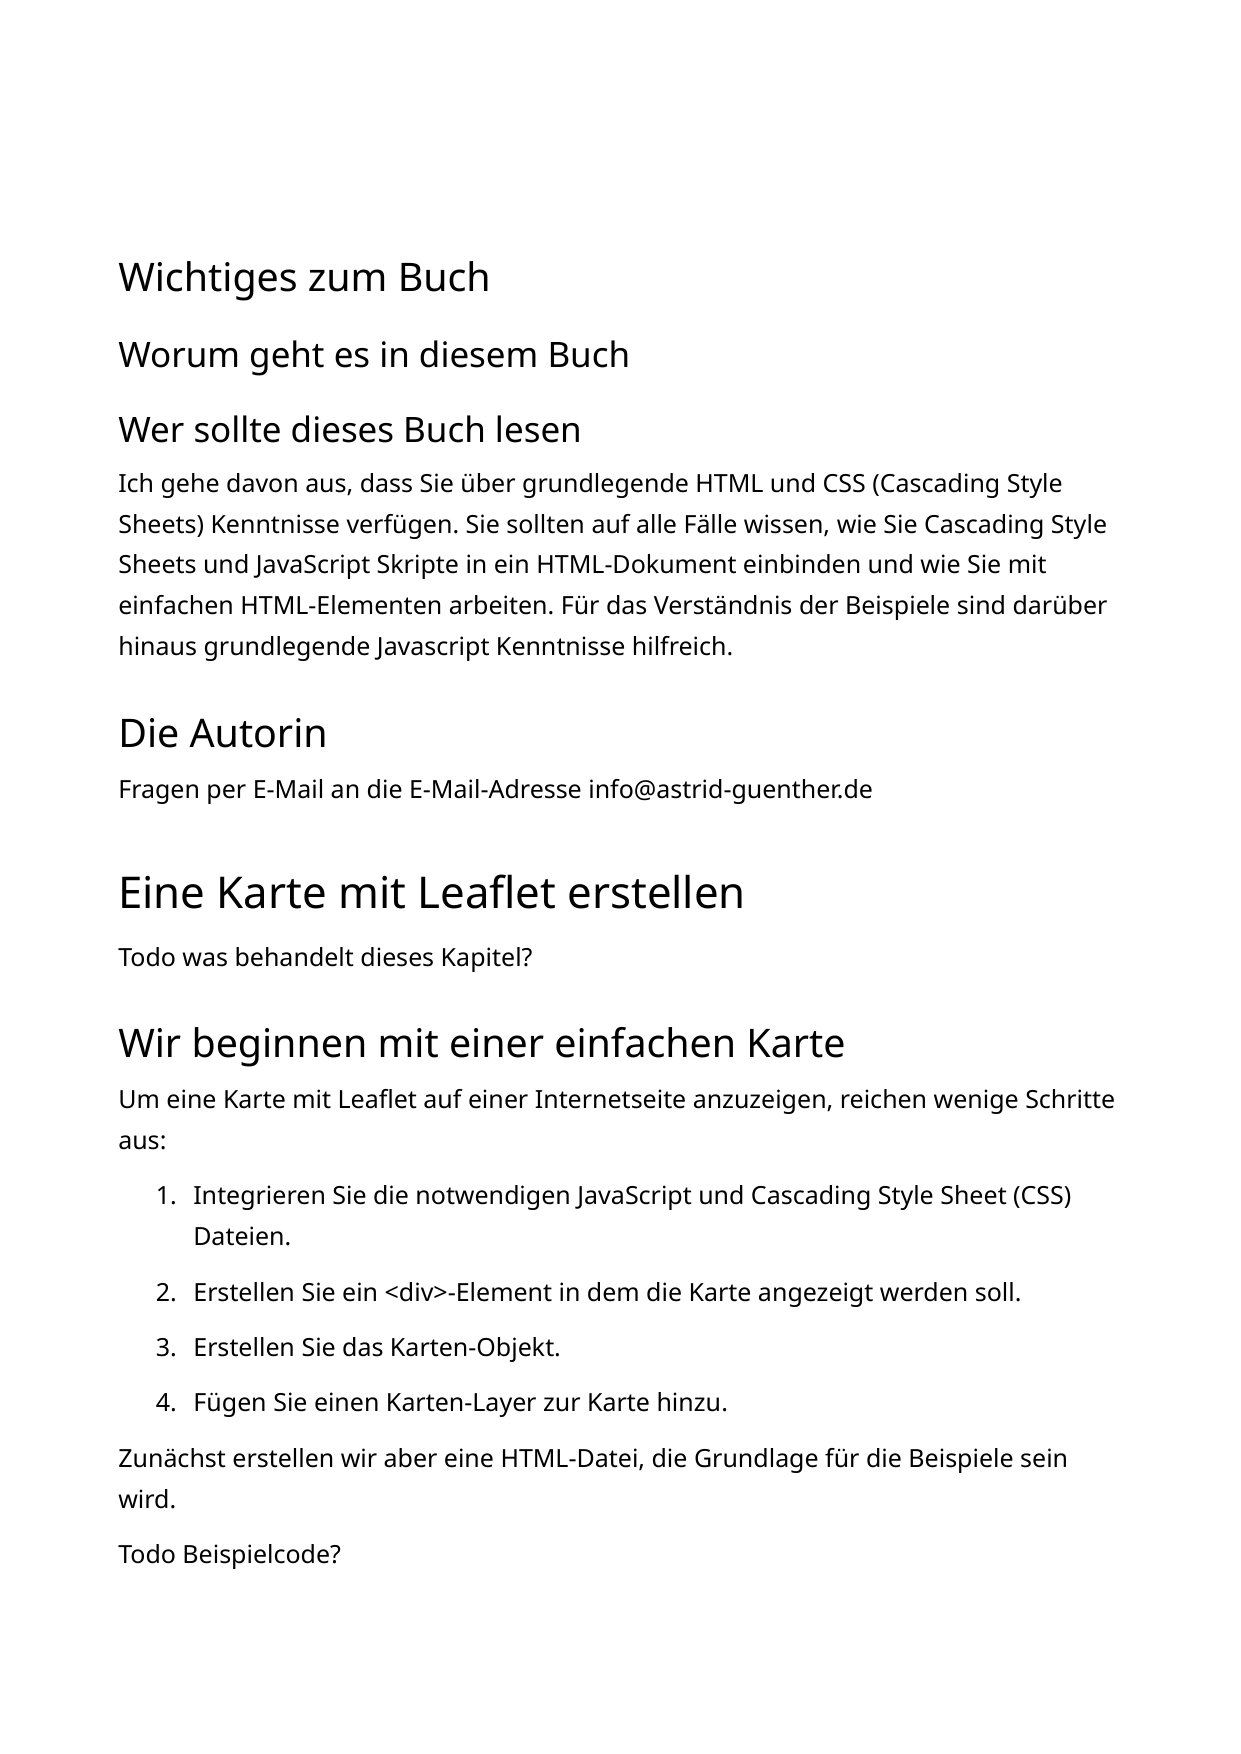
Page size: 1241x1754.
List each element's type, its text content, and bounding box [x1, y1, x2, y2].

subtitle Wir beginnen mit einer einfachen Karte [118, 1016, 1122, 1069]
text Zunächst erstellen wir aber eine HTML-Datei, die Grundlage für die Beispiele sein wird. [118, 1441, 1122, 1515]
subtitle Wichtiges zum Buch [118, 250, 1122, 303]
text Fragen per E-Mail an die E-Mail-Adresse info@astrid-guenther.de [118, 771, 1122, 805]
text Todo was behandelt dieses Kapitel? [118, 939, 1122, 973]
list Erstellen Sie das Karten-Objekt. [156, 1330, 1122, 1364]
subtitle Eine Karte mit Leaflet erstellen [118, 862, 1122, 922]
subtitle Die Autorin [118, 705, 1122, 759]
list Integrieren Sie die notwendigen JavaScript und Cascading Style Sheet (CSS) Dateien. [156, 1178, 1122, 1253]
list Fügen Sie einen Karten-Layer zur Karte hinzu. [156, 1385, 1122, 1419]
subtitle Worum geht es in diesem Buch [118, 331, 1122, 378]
list Erstellen Sie ein <div>-Element in dem die Karte angezeigt werden soll. [156, 1274, 1122, 1308]
subtitle Wer sollte dieses Buch lesen [118, 405, 1122, 453]
text Ich gehe davon aus, dass Sie über grundlegende HTML und CSS (Cascading Style Sheets) Kenntnisse verfügen. Sie sollten auf alle Fälle wissen, wie Sie Cascading Style Sheets und JavaScript Skripte in ein HTML-Dokument einbinden und wie Sie mit einfachen HTML-Elementen arbeiten. Für das Verständnis der Beispiele sind darüber hinaus grundlegende Javascript Kenntnisse hilfreich. [118, 466, 1122, 663]
text Um eine Karte mit Leaflet auf einer Internetseite anzuzeigen, reichen wenige Schritte aus: [118, 1082, 1122, 1157]
text Todo Beispielcode? [118, 1537, 1122, 1571]
